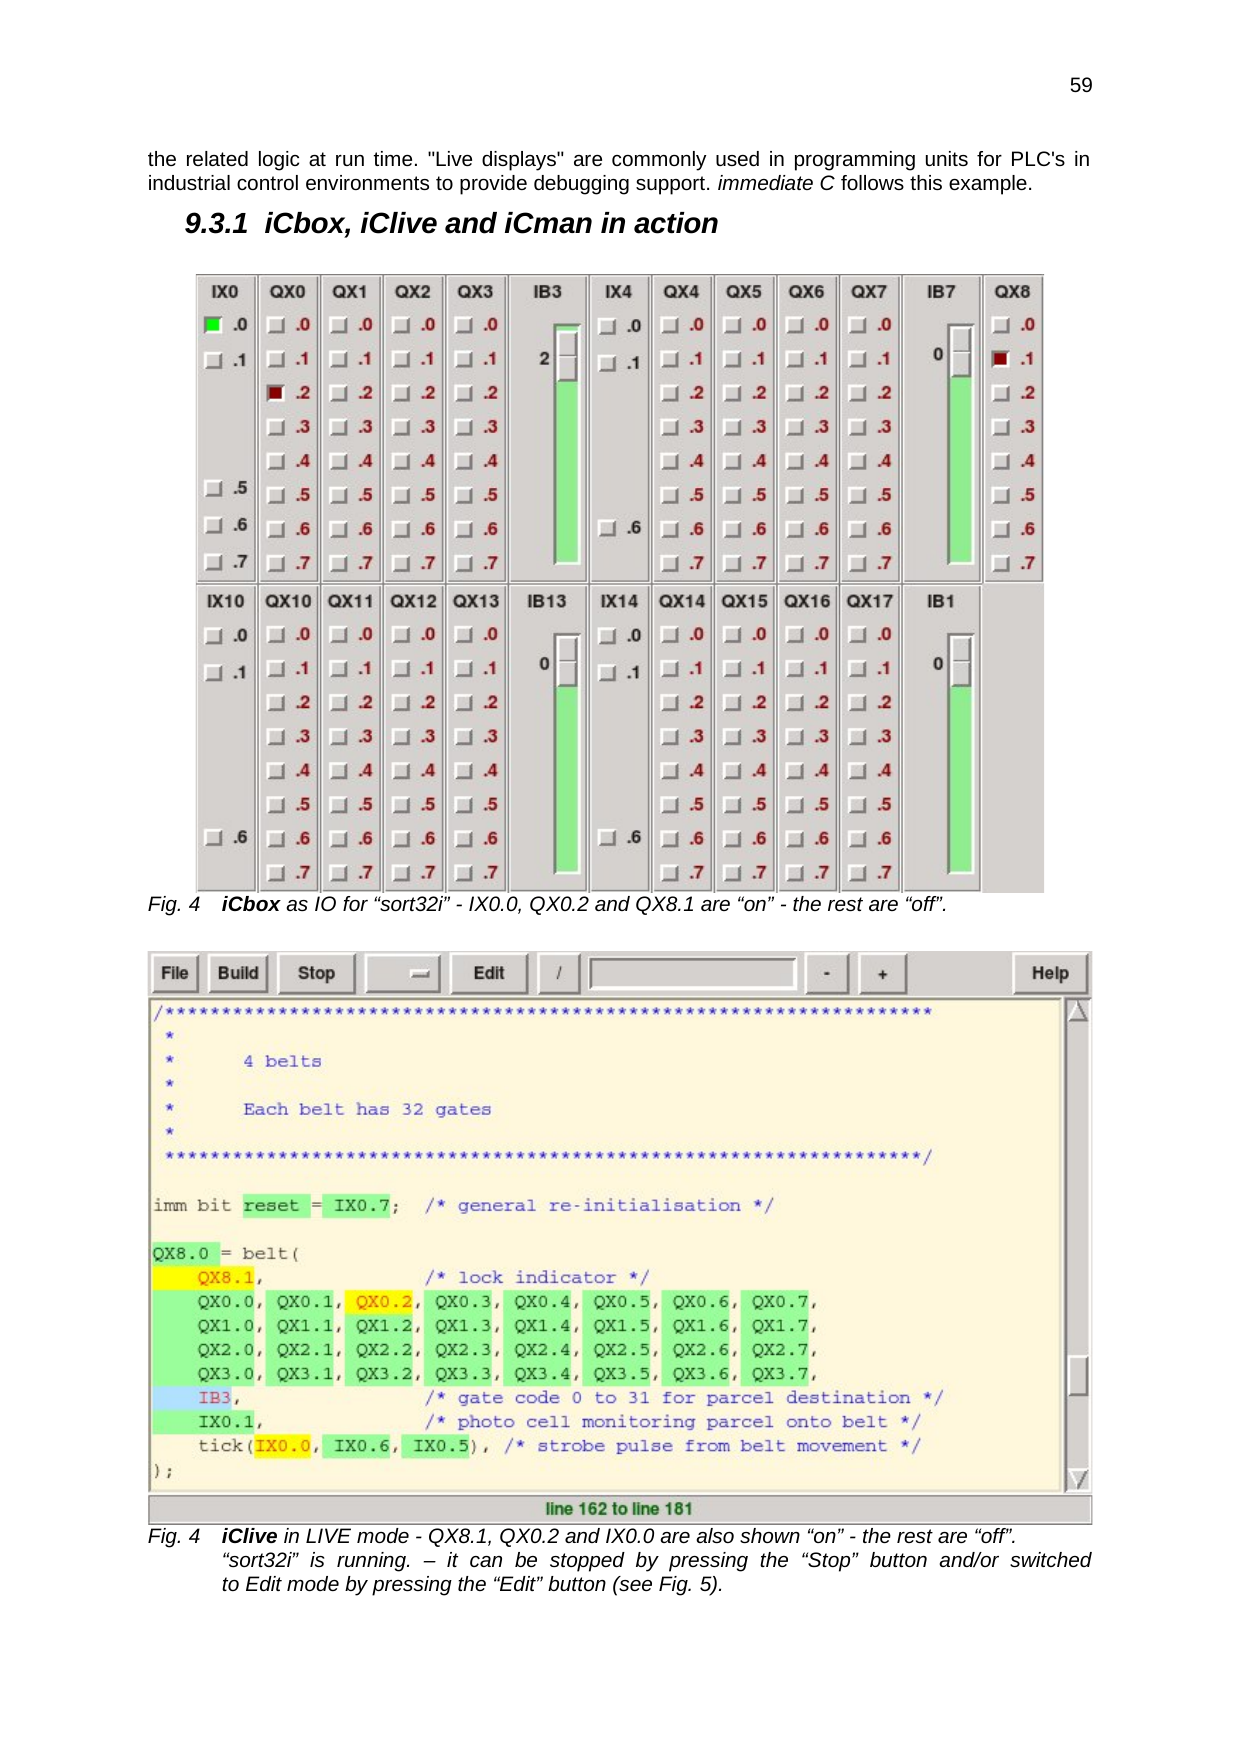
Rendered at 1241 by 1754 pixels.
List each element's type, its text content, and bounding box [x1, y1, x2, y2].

picture [195, 274, 1045, 893]
text Fig. 4 iCbox as IO for “sort32i” - IX0.0, QX0.2 and QX8.1 are “on” - the rest are “off”. [148, 286, 1092, 916]
text Fig. 4 iClive in LIVE mode - QX8.1, QX0.2 and IX0.0 are also shown “on” - the rest are “off”. “sort32i” is running. – it can be stopped by pressing the “Stop” button and/or switched to Edit mode by pressing the “Edit” button (see Fig. 5). [148, 1525, 1092, 1596]
picture [147, 951, 1093, 1525]
subtitle iCbox, iClive and iCman in action [184, 207, 1092, 239]
text the related logic at run time. "Live displays" are commonly used in programming units for PLC's in industrial control environments to provide debugging support. immediate C follows this example. [148, 148, 1092, 195]
